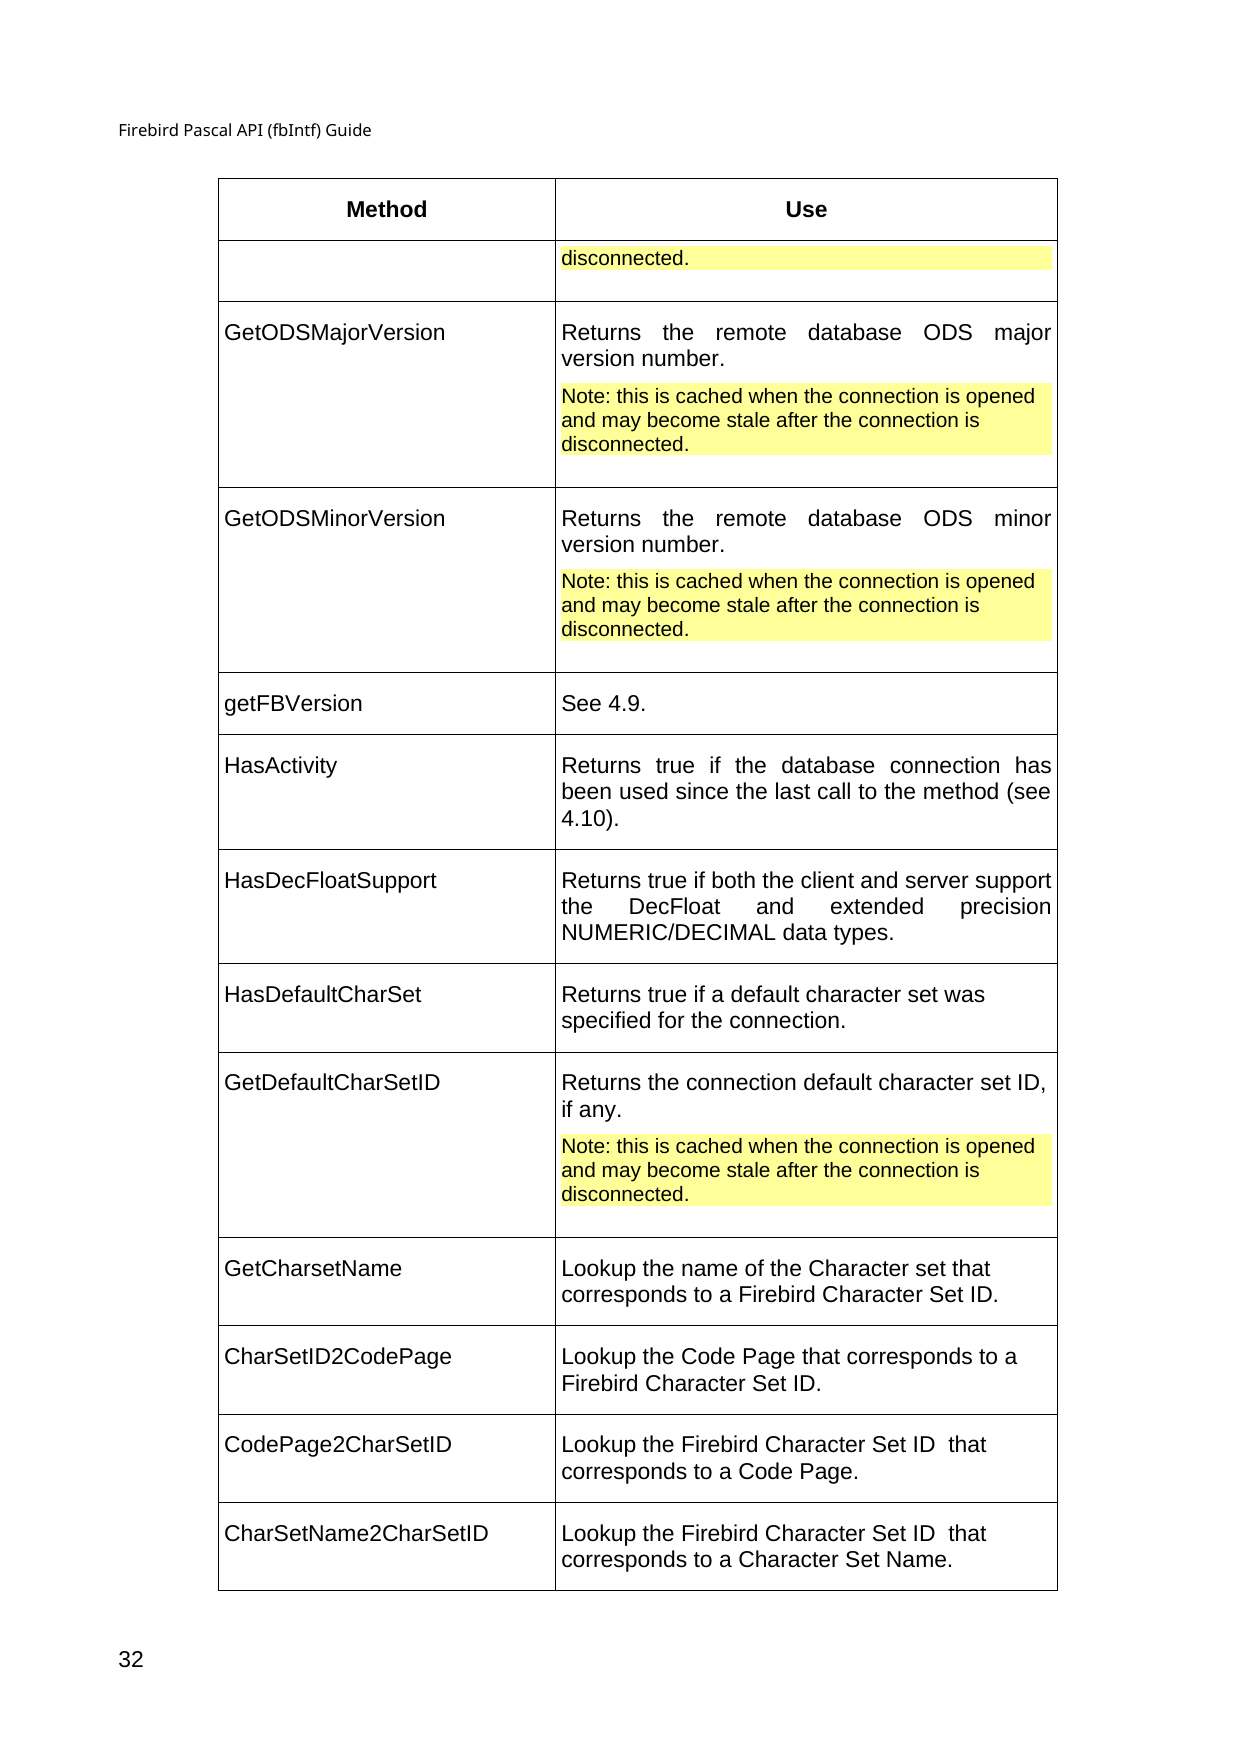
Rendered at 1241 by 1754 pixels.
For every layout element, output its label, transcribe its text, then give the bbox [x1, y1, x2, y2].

table_cell GetODSMinorVersion [219, 488, 555, 672]
table_cell HasDefaultCharSet [219, 964, 555, 1052]
table_cell Returns true if a default character set was specified for the connection. [556, 964, 1057, 1052]
table_cell Lookup the name of the Character set that corresponds to a Firebird Character Set ID. [556, 1238, 1057, 1325]
table_cell See 4.9. [556, 673, 1057, 734]
table_cell Returns true if the database connection has been used since the last call to the method (see 4.10). [556, 735, 1057, 849]
table_cell disconnected. [556, 241, 1057, 301]
table_cell GetODSMajorVersion [219, 302, 555, 487]
table_header Use [556, 179, 1057, 240]
table_cell getFBVersion [219, 673, 555, 734]
table_cell GetCharsetName [219, 1238, 555, 1325]
table_cell CharSetName2CharSetID [219, 1503, 555, 1590]
table_cell Lookup the Firebird Character Set ID that corresponds to a Character Set Name. [556, 1503, 1057, 1590]
table_cell HasActivity [219, 735, 555, 849]
table_cell CodePage2CharSetID [219, 1415, 555, 1502]
table_header Method [219, 179, 555, 240]
table_cell Returns true if both the client and server support the DecFloat and extended precision NUMERIC/DECIMAL data types. [556, 850, 1057, 963]
table_cell HasDecFloatSupport [219, 850, 555, 963]
table_cell Returns the remote database ODS major version number. Note: this is cached when the connection is opened and may become stale after the connection is disconnected. [556, 302, 1057, 487]
table_cell [219, 241, 555, 301]
table_cell Lookup the Code Page that corresponds to a Firebird Character Set ID. [556, 1326, 1057, 1414]
table_cell Returns the connection default character set ID, if any. Note: this is cached when the connection is opened and may become stale after the connection is disconnected. [556, 1053, 1057, 1237]
table_cell Returns the remote database ODS minor version number. Note: this is cached when the connection is opened and may become stale after the connection is disconnected. [556, 488, 1057, 672]
table_cell GetDefaultCharSetID [219, 1053, 555, 1237]
table_cell CharSetID2CodePage [219, 1326, 555, 1414]
table_cell Lookup the Firebird Character Set ID that corresponds to a Code Page. [556, 1415, 1057, 1502]
